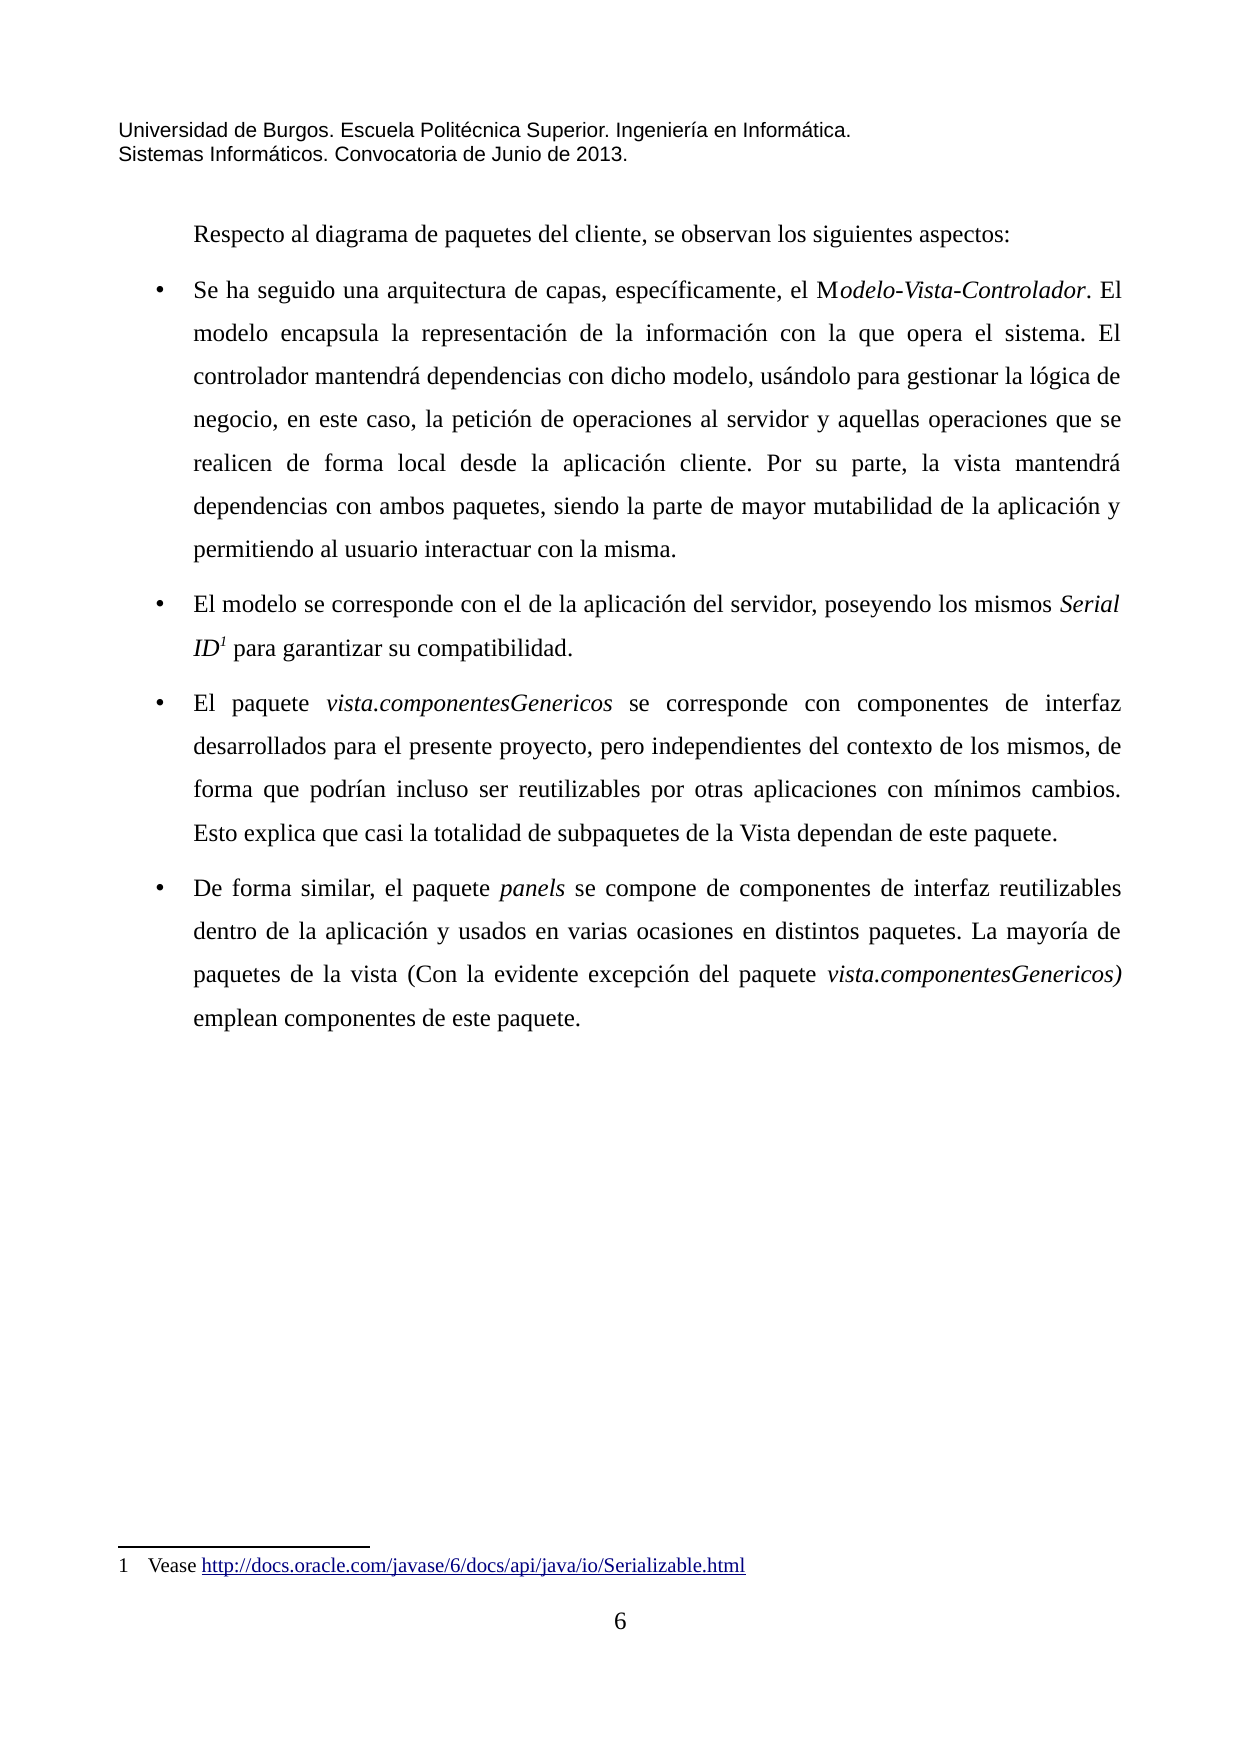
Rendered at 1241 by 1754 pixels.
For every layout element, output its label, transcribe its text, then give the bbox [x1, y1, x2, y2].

list De forma similar, el paquete panels se compone de componentes de interfaz reutilizables dentro de la aplicación y usados en varias ocasiones en distintos paquetes. La mayoría de paquetes de la vista (Con la evidente excepción del paquete vista.componentesGenericos) emplean componentes de este paquete. [156, 873, 1122, 1031]
list Se ha seguido una arquitectura de capas, específicamente, el Modelo-Vista-Controlador. El modelo encapsula la representación de la información con la que opera el sistema. El controlador mantendrá dependencias con dicho modelo, usándolo para gestionar la lógica de negocio, en este caso, la petición de operaciones al servidor y aquellas operaciones que se realicen de forma local desde la aplicación cliente. Por su parte, la vista mantendrá dependencias con ambos paquetes, siendo la parte de mayor mutabilidad de la aplicación y permitiendo al usuario interactuar con la misma. [156, 275, 1122, 563]
list El modelo se corresponde con el de la aplicación del servidor, poseyendo los mismos Serial ID para garantizar su compatibilidad. [156, 589, 1122, 661]
text Respecto al diagrama de paquetes del cliente, se observan los siguientes aspectos: [118, 219, 1122, 248]
list Vease http://docs.oracle.com/javase/6/docs/api/java/io/Serializable.html [118, 1553, 1122, 1577]
list El paquete vista.componentesGenericos se corresponde con componentes de interfaz desarrollados para el presente proyecto, pero independientes del contexto de los mismos, de forma que podrían incluso ser reutilizables por otras aplicaciones con mínimos cambios. Esto explica que casi la totalidad de subpaquetes de la Vista dependan de este paquete. [156, 688, 1122, 846]
